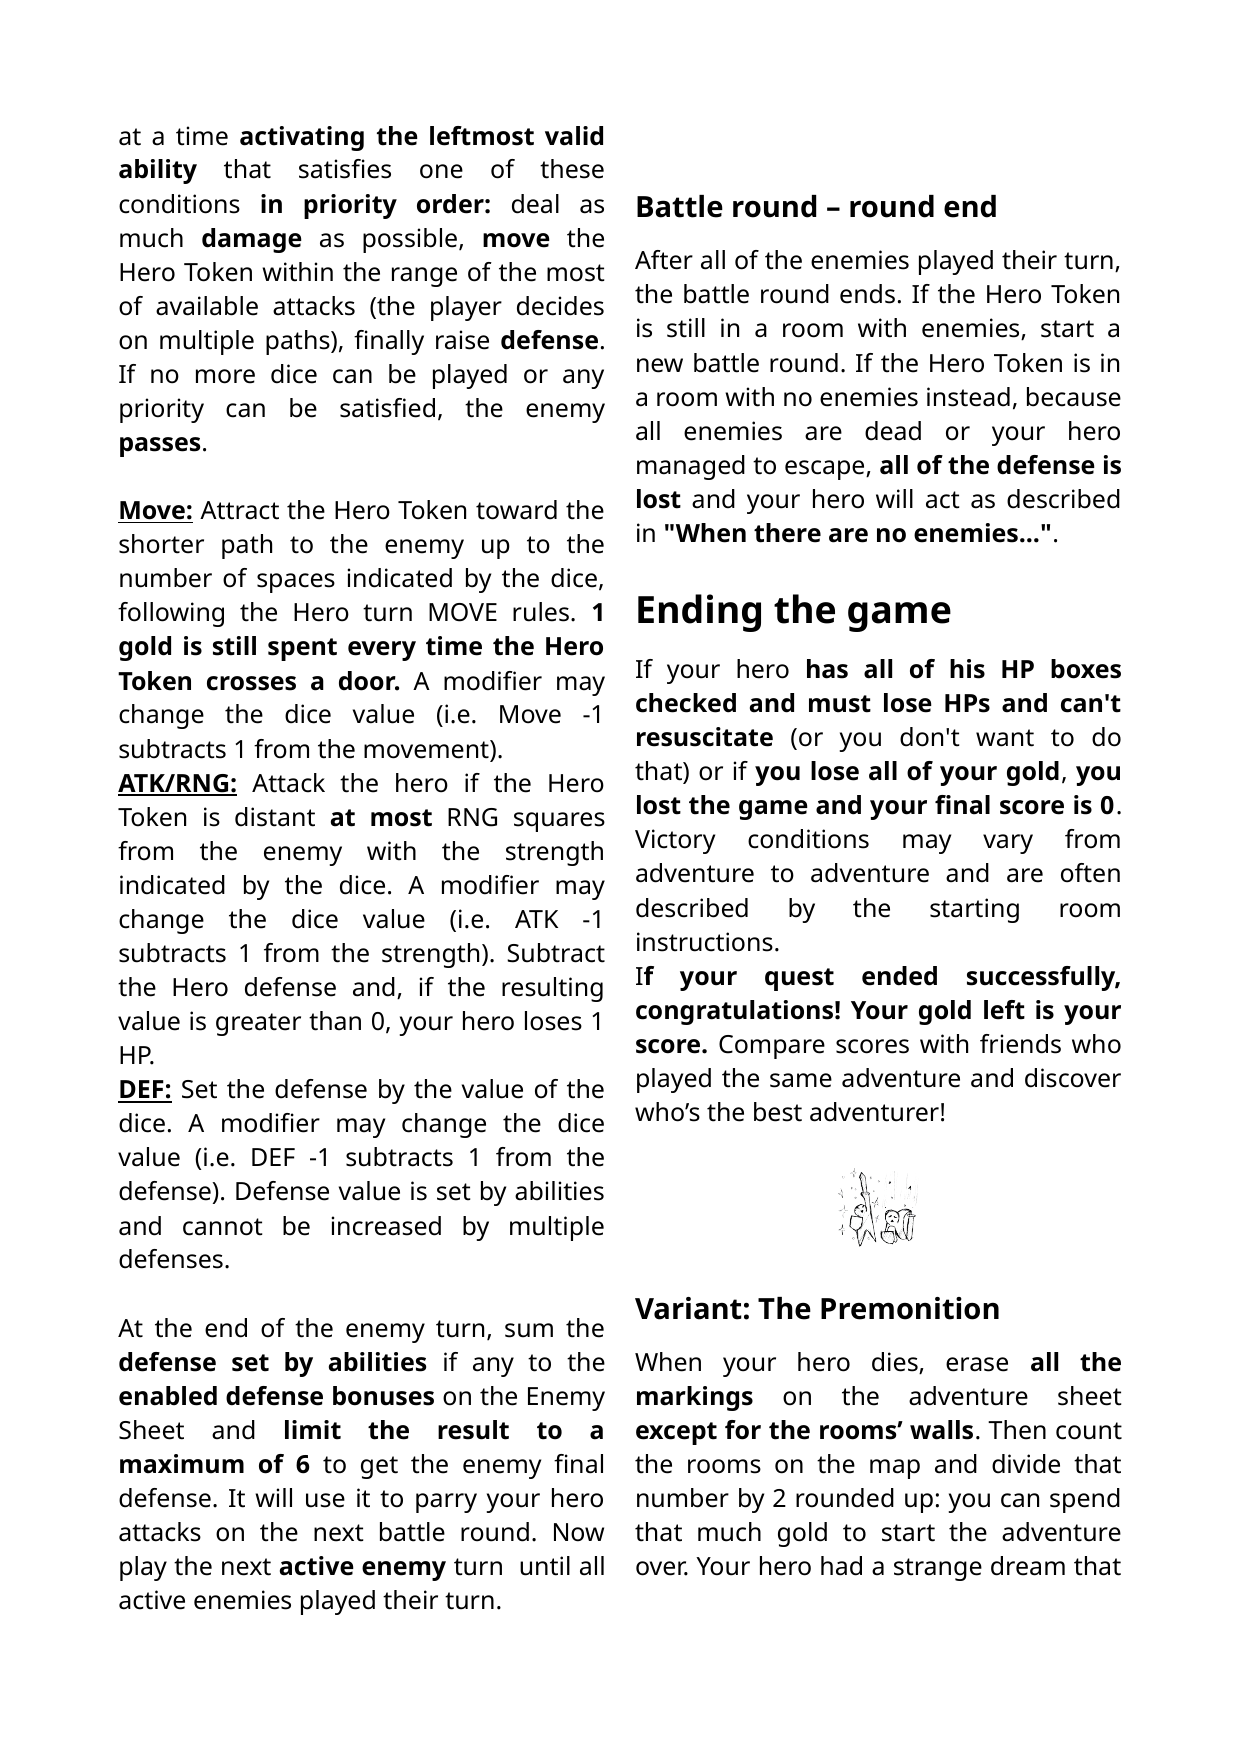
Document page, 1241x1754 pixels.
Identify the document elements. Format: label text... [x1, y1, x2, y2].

text at a time activating the leftmost valid ability that satisfies one of these conditions in priority order: deal as much damage as possible, move the Hero Token within the range of the most of available attacks (the player decides on multiple paths), finally raise defense. If no more dice can be played or any priority can be satisfied, the enemy passes. [118, 118, 605, 459]
picture [831, 1162, 926, 1254]
text If your hero has all of his HP boxes checked and must lose HPs and can't resuscitate (or you don't want to do that) or if you lose all of your gold, you lost the game and your final score is 0. Victory conditions may vary from adventure to adventure and are often described by the starting room instructions. [635, 652, 1122, 958]
text DEF: Set the defense by the value of the dice. A modifier may change the dice value (i.e. DEF -1 subtracts 1 from the defense). Defense value is set by abilities and cannot be increased by multiple defenses. [118, 1072, 605, 1276]
text Move: Attract the Hero Token toward the shorter path to the enemy up to the number of spaces indicated by the dice, following the Hero turn MOVE rules. 1 gold is still spent every time the Hero Token crosses a door. A modifier may change the dice value (i.e. Move -1 subtracts 1 from the movement). [118, 493, 605, 765]
text ATK/RNG: Attack the hero if the Hero Token is distant at most RNG squares from the enemy with the strength indicated by the dice. A modifier may change the dice value (i.e. ATK -1 subtracts 1 from the strength). Subtract the Hero defense and, if the resulting value is greater than 0, your hero loses 1 HP. [118, 765, 605, 1072]
text When your hero dies, erase all the markings on the adventure sheet except for the rooms’ walls. Then count the rooms on the map and divide that number by 2 rounded up: you can spend that much gold to start the adventure over. Your hero had a strange dream that [635, 1345, 1122, 1583]
text Battle round – round end [635, 186, 1122, 226]
text If your quest ended successfully, congratulations! Your gold left is your score. Compare scores with friends who played the same adventure and discover who’s the best adventurer! [635, 958, 1122, 1129]
text Ending the game [635, 584, 1122, 635]
text At the end of the enemy turn, sum the defense set by abilities if any to the enabled defense bonuses on the Enemy Sheet and limit the result to a maximum of 6 to get the enemy final defense. It will use it to parry your hero attacks on the next battle round. Now play the next active enemy turn until all active enemies played their turn. [118, 1310, 605, 1617]
text Variant: The Premonition [635, 1288, 1122, 1328]
text After all of the enemies played their turn, the battle round ends. If the Hero Token is still in a room with enemies, start a new battle round. If the Hero Token is in a room with no enemies instead, because all enemies are dead or your hero managed to escape, all of the defense is lost and your hero will act as described in "When there are no enemies...". [635, 243, 1122, 549]
